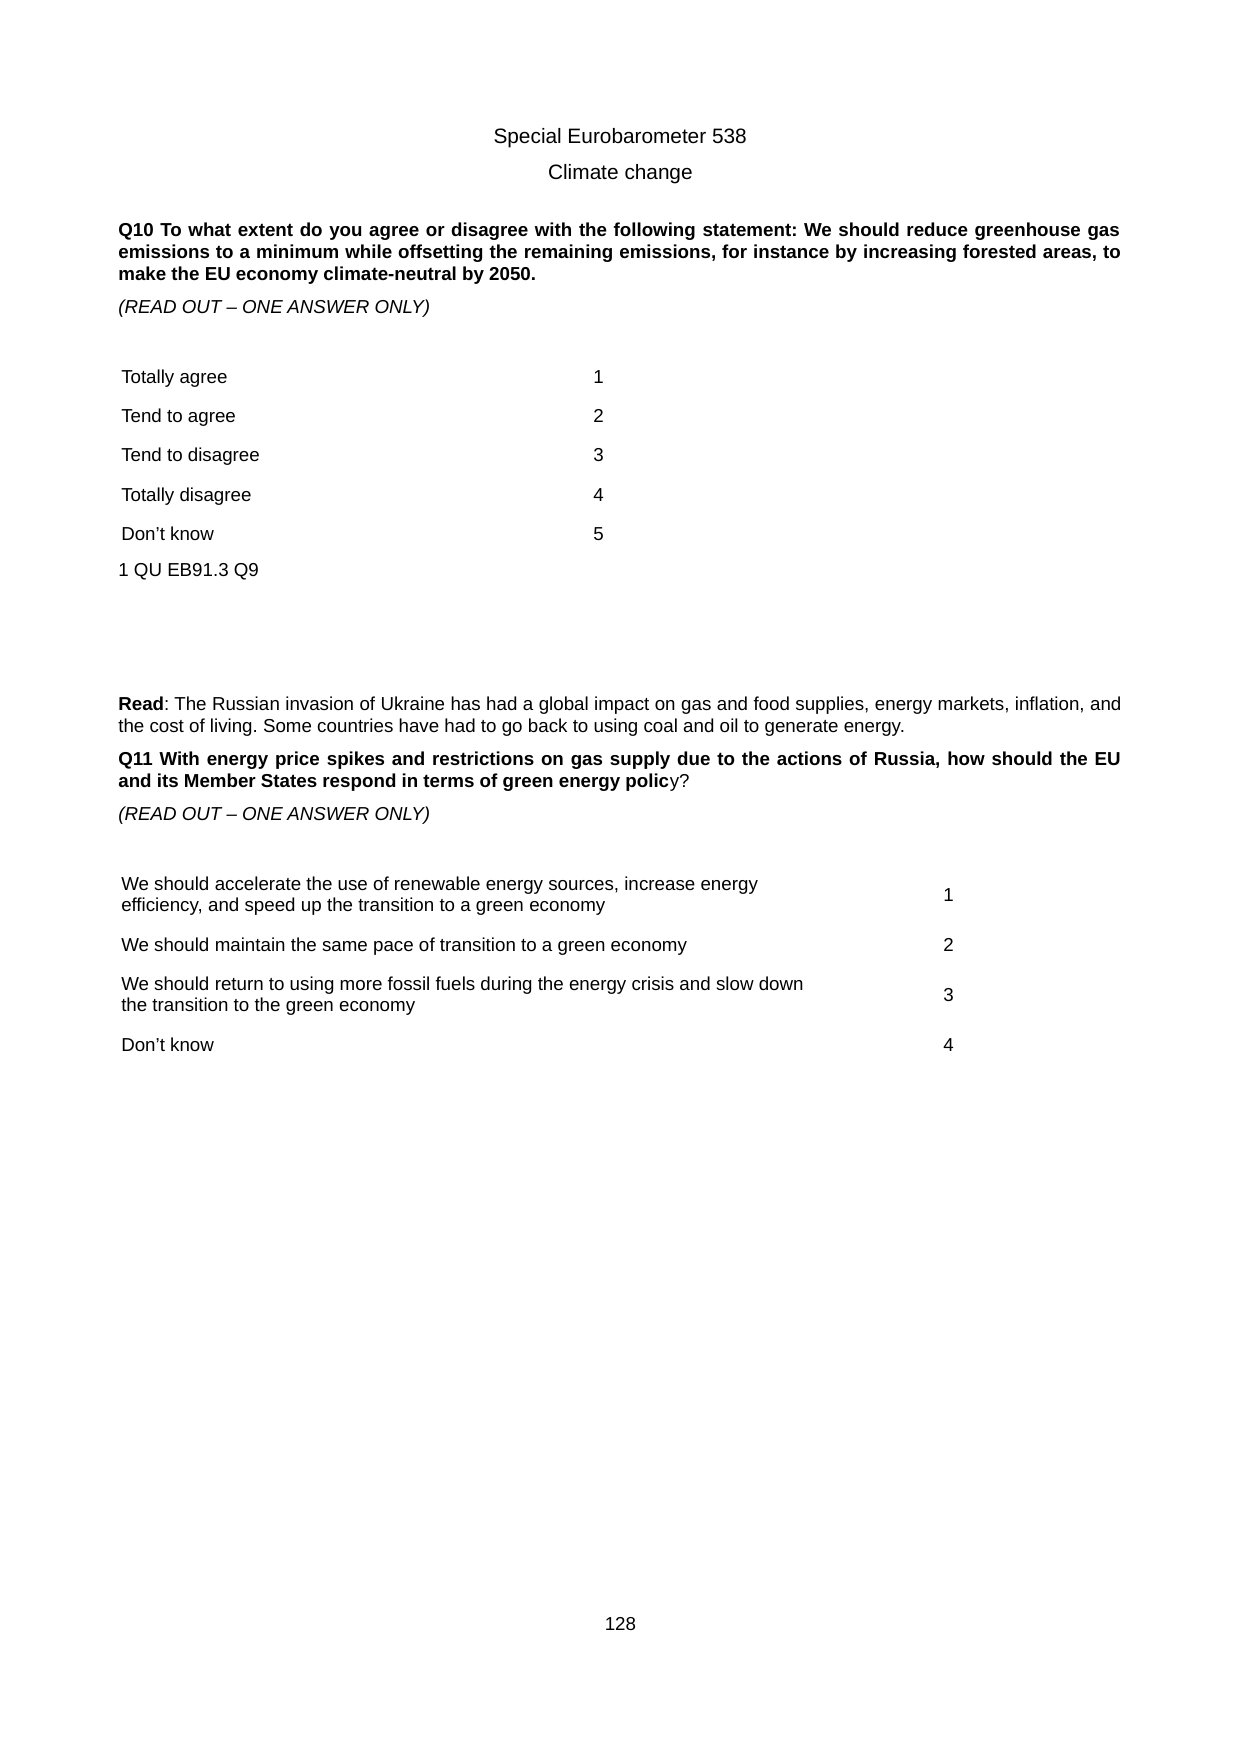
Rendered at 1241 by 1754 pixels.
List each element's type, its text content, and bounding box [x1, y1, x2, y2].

text 1 QU EB91.3 Q9 [118, 559, 1122, 581]
table_cell Don’t know [118, 1025, 818, 1064]
table_cell Tend to agree [118, 396, 468, 435]
table_cell We should return to using more fossil fuels during the energy crisis and slow down the transition to the green economy [118, 964, 818, 1025]
text Read: The Russian invasion of Ukraine has had a global impact on gas and food supplies, energy markets, inflation, and the cost of living. Some countries have had to go back to using coal and oil to generate energy. [118, 693, 1122, 736]
table_header Totally agree [118, 357, 468, 396]
table_cell 3 [468, 435, 606, 474]
text Q10 To what extent do you agree or disagree with the following statement: We should reduce greenhouse gas emissions to a minimum while offsetting the remaining emissions, for instance by increasing forested areas, to make the EU economy climate-neutral by 2050. [118, 219, 1122, 284]
text Q11 With energy price spikes and restrictions on gas supply due to the actions of Russia, how should the EU and its Member States respond in terms of green energy policy? [118, 748, 1122, 791]
table_cell 5 [468, 514, 606, 553]
text (READ OUT – ONE ANSWER ONLY) [118, 803, 1122, 824]
table_cell 4 [818, 1025, 956, 1064]
table_cell Totally disagree [118, 475, 468, 514]
table_cell Tend to disagree [118, 435, 468, 474]
table_cell 4 [468, 475, 606, 514]
table_header 1 [468, 357, 606, 396]
table_cell 2 [818, 925, 956, 964]
table_cell We should maintain the same pace of transition to a green economy [118, 925, 818, 964]
text (READ OUT – ONE ANSWER ONLY) [118, 296, 1122, 317]
table_cell Don’t know [118, 514, 468, 553]
table_cell 2 [468, 396, 606, 435]
table_cell 3 [818, 964, 956, 1025]
table_header 1 [818, 864, 956, 924]
table_header We should accelerate the use of renewable energy sources, increase energy efficiency, and speed up the transition to a green economy [118, 864, 818, 924]
